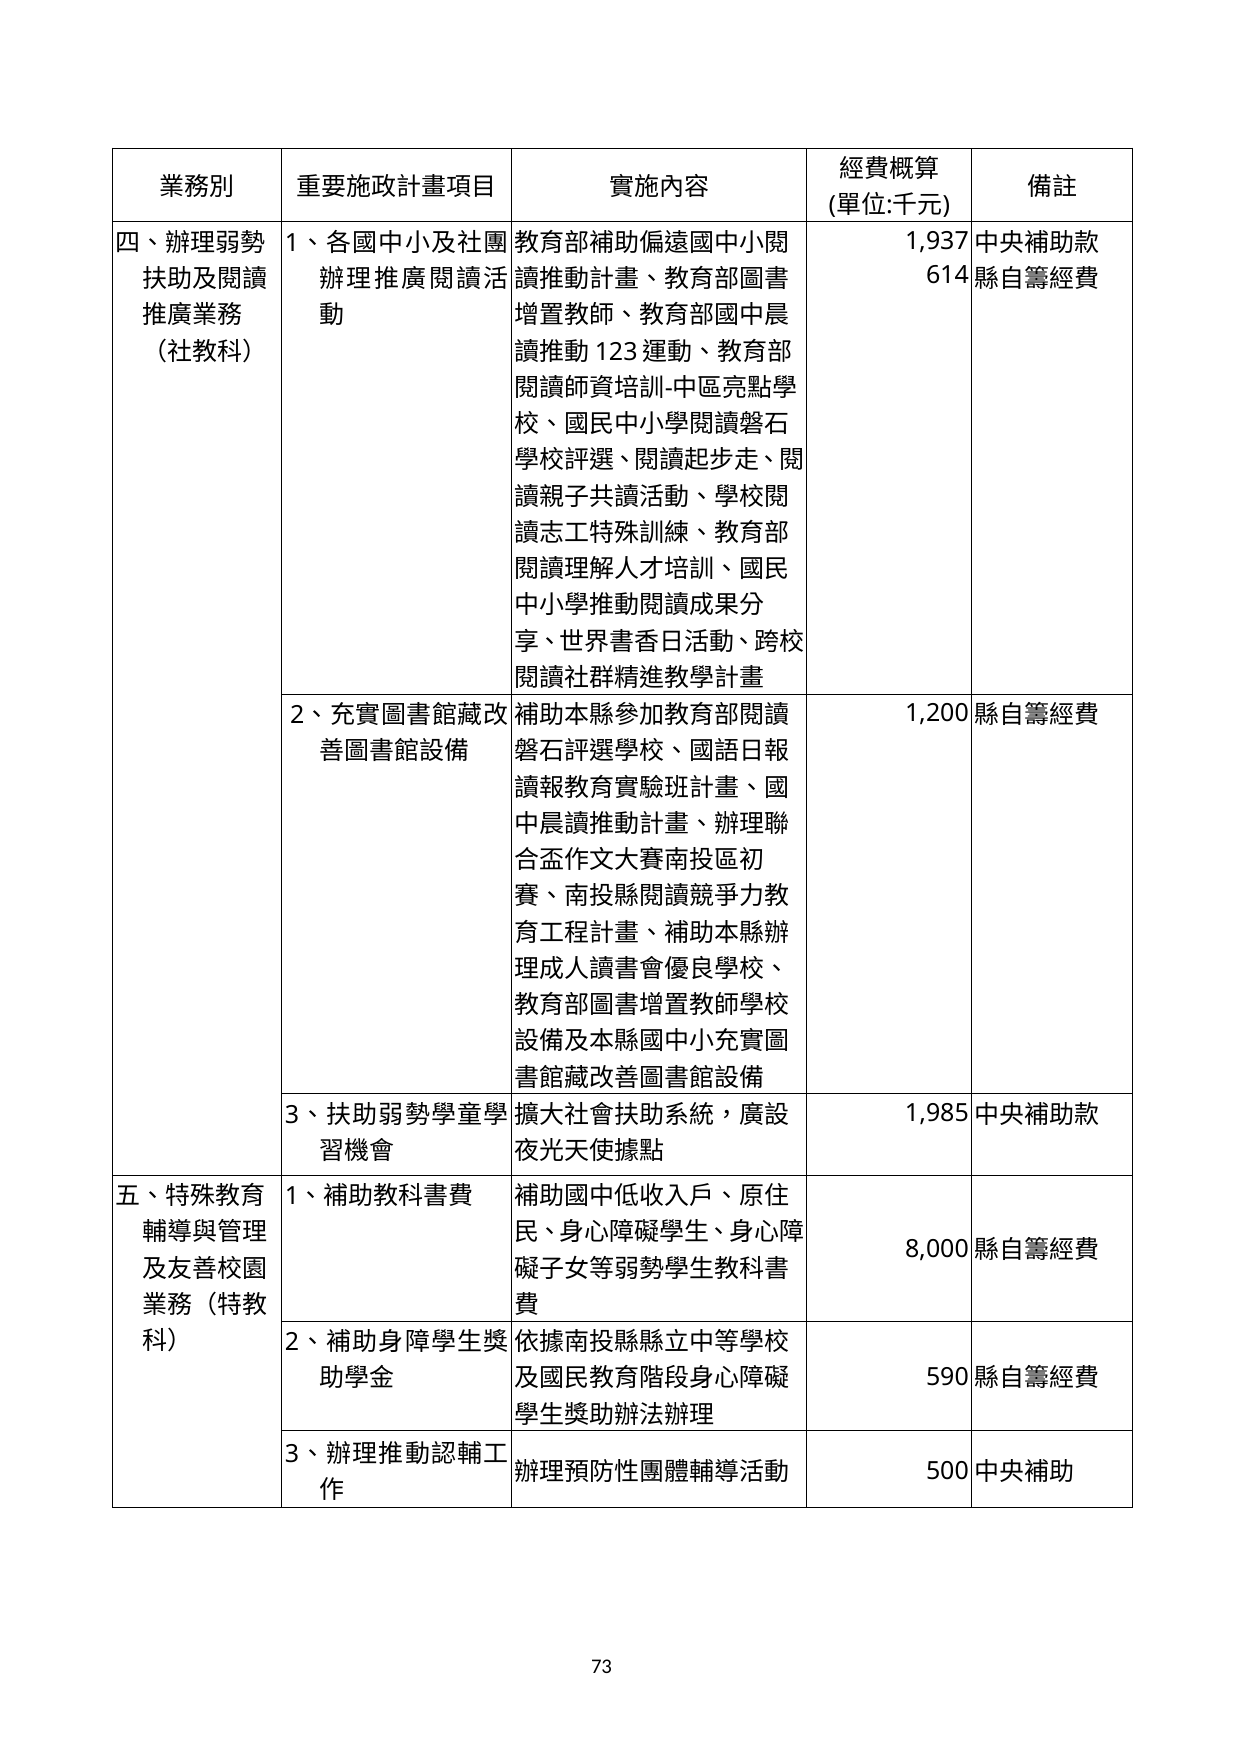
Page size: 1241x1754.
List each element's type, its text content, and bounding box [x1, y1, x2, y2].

table_cell 1,937 614 [807, 222, 971, 693]
table_cell 1、各國中小及社團辦理推廣閱讀活動 [282, 222, 511, 693]
table_cell 四、辦理弱勢扶助及閱讀推廣業務（社教科） [113, 222, 281, 1174]
table_cell 補助國中低收入戶、原住民、身心障礙學生、身心障礙子女等弱勢學生教科書費 [512, 1176, 806, 1321]
table_header 經費概算 (單位:千元) [807, 149, 971, 221]
table_cell 590 [807, 1322, 971, 1430]
table_cell 依據南投縣縣立中等學校及國民教育階段身心障礙學生獎助辦法辦理 [512, 1322, 806, 1430]
table_cell 3、辦理推動認輔工作 [282, 1431, 511, 1507]
table_cell 補助本縣參加教育部閱讀磐石評選學校、國語日報讀報教育實驗班計畫、國中晨讀推動計畫、辦理聯合盃作文大賽南投區初賽、南投縣閱讀競爭力教育工程計畫、補助本縣辦理成人讀書會優良學校、教育部圖書增置教師學校設備及本縣國中小充實圖書館藏改善圖書館設備 [512, 695, 806, 1093]
table_cell 中央補助 [972, 1431, 1132, 1507]
table_cell 8,000 [807, 1176, 971, 1321]
table_header 實施內容 [512, 149, 806, 221]
table_cell 五、特殊教育輔導與管理及友善校園業務（特教科） [113, 1176, 281, 1507]
table_cell 縣自籌經費 [972, 695, 1132, 1093]
table_cell 擴大社會扶助系統，廣設夜光天使據點 [512, 1094, 806, 1174]
table_cell 中央補助款 縣自籌經費 [972, 222, 1132, 693]
table_cell 1,985 [807, 1094, 971, 1174]
table_cell 縣自籌經費 [972, 1322, 1132, 1430]
table_cell 1,200 [807, 695, 971, 1093]
table_cell 1、補助教科書費 [282, 1176, 511, 1321]
table_header 備註 [972, 149, 1132, 221]
table_header 重要施政計畫項目 [282, 149, 511, 221]
table_cell 縣自籌經費 [972, 1176, 1132, 1321]
table_cell 500 [807, 1431, 971, 1507]
table_header 業務別 [113, 149, 281, 221]
table_cell 2、充實圖書館藏改善圖書館設備 [282, 695, 511, 1093]
table_cell 辦理預防性團體輔導活動 [512, 1431, 806, 1507]
table_cell 中央補助款 [972, 1094, 1132, 1174]
table_cell 教育部補助偏遠國中小閱讀推動計畫、教育部圖書增置教師、教育部國中晨讀推動123運動、教育部閱讀師資培訓-中區亮點學校、國民中小學閱讀磐石學校評選、閱讀起步走、閱讀親子共讀活動、學校閱讀志工特殊訓練、教育部閱讀理解人才培訓、國民中小學推動閱讀成果分享、世界書香日活動、跨校閱讀社群精進教學計畫 [512, 222, 806, 693]
table_cell 3、扶助弱勢學童學習機會 [282, 1094, 511, 1174]
table_cell 2、補助身障學生獎助學金 [282, 1322, 511, 1430]
